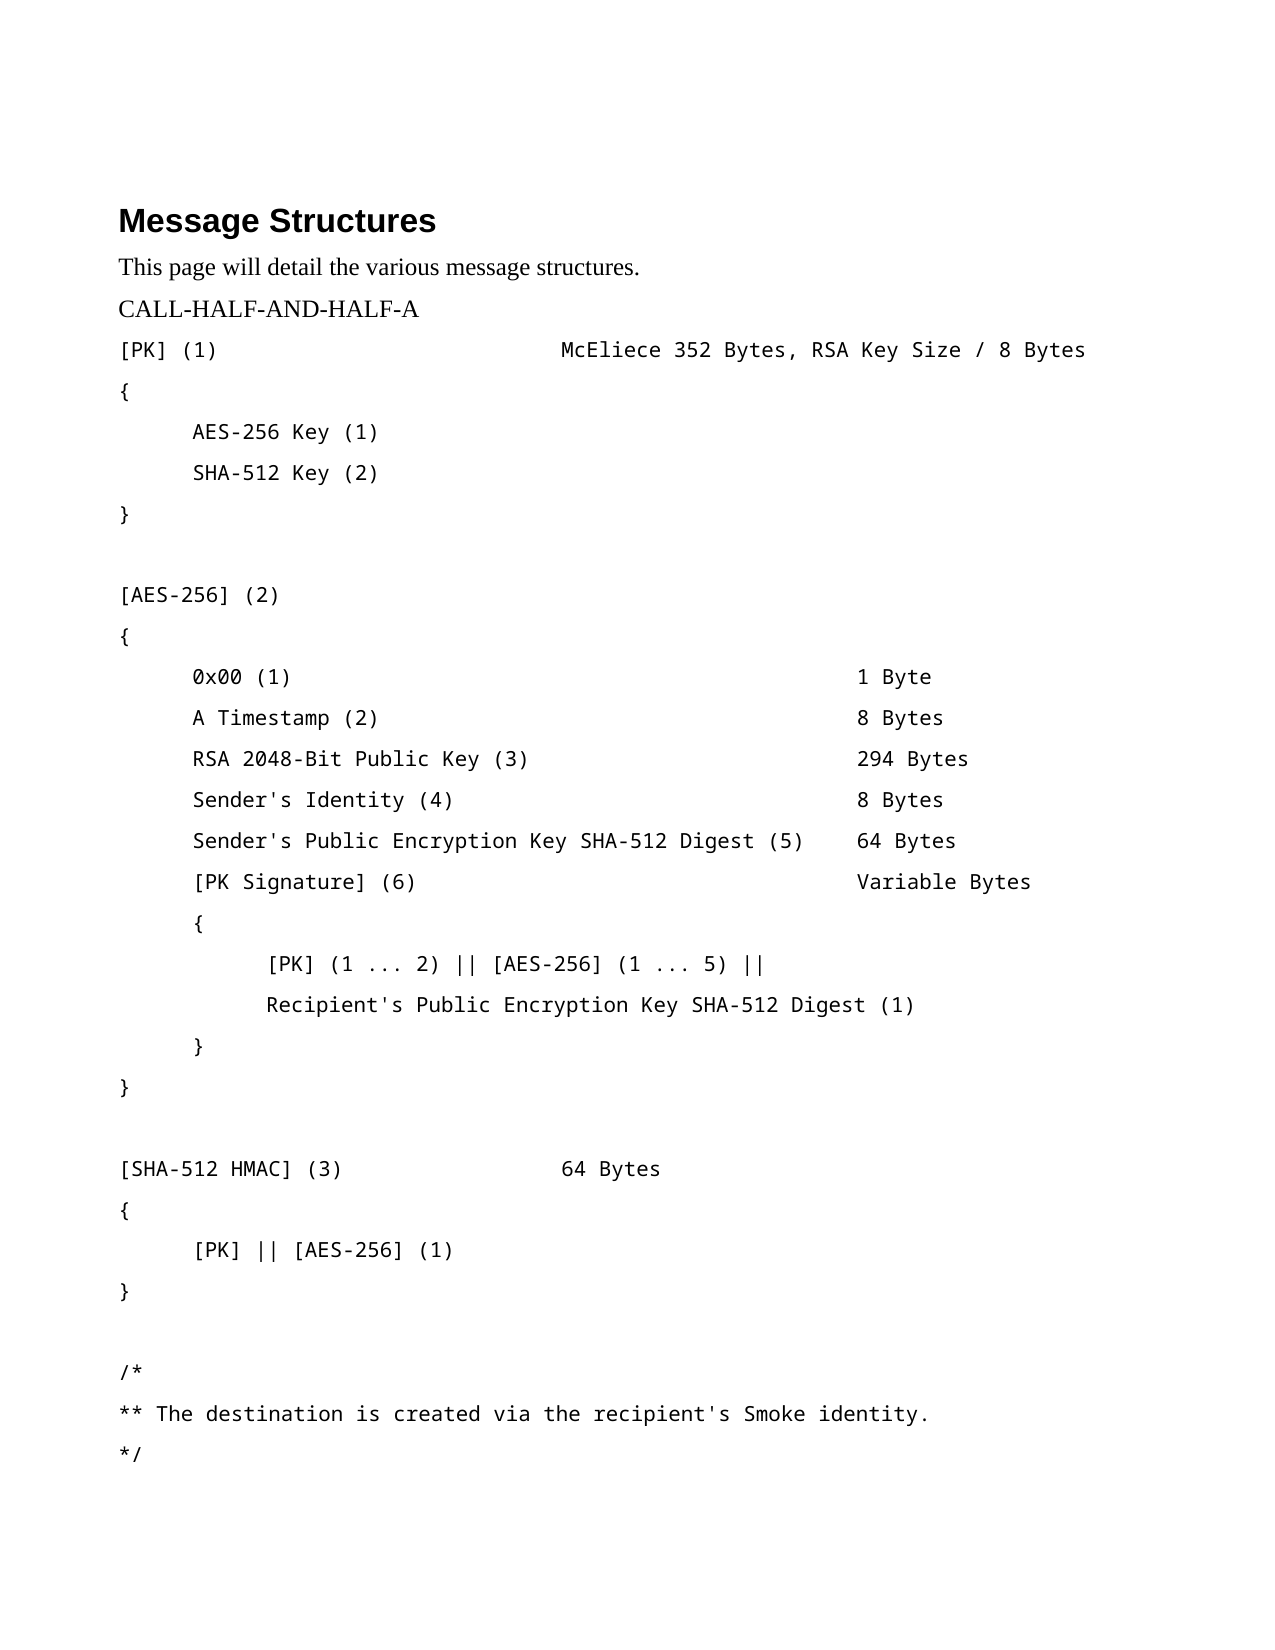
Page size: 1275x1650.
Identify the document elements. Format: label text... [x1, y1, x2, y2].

text */ [118, 1440, 1157, 1469]
text { [118, 376, 1157, 404]
text Recipient's Public Encryption Key SHA-512 Digest (1) [118, 990, 1157, 1018]
text [PK] (1 ... 2) || [AES-256] (1 ... 5) || [118, 949, 1157, 977]
text Sender's Identity (4) 8 Bytes [118, 785, 1157, 814]
text { [118, 622, 1157, 650]
text /* [118, 1358, 1157, 1387]
text { [118, 1195, 1157, 1223]
text CALL-HALF-AND-HALF-A [118, 294, 1157, 322]
text RSA 2048-Bit Public Key (3) 294 Bytes [118, 744, 1157, 773]
subtitle Message Structures [118, 201, 1157, 240]
text [PK] || [AES-256] (1) [118, 1236, 1157, 1264]
text ** The destination is created via the recipient's Smoke identity. [118, 1399, 1157, 1428]
text } [118, 1072, 1157, 1100]
text [PK] (1) McEliece 352 Bytes, RSA Key Size / 8 Bytes [118, 335, 1157, 363]
text } [118, 1277, 1157, 1305]
text AES-256 Key (1) [118, 417, 1157, 445]
text } [118, 499, 1157, 527]
text SHA-512 Key (2) [118, 458, 1157, 486]
text [SHA-512 HMAC] (3) 64 Bytes [118, 1154, 1157, 1182]
text [PK Signature] (6) Variable Bytes [118, 867, 1157, 896]
text This page will detail the various message structures. [118, 252, 1157, 281]
text Sender's Public Encryption Key SHA-512 Digest (5) 64 Bytes [118, 826, 1157, 855]
text { [118, 908, 1157, 937]
text 0x00 (1) 1 Byte [118, 662, 1157, 691]
text [AES-256] (2) [118, 581, 1157, 609]
text } [118, 1031, 1157, 1059]
text A Timestamp (2) 8 Bytes [118, 703, 1157, 732]
